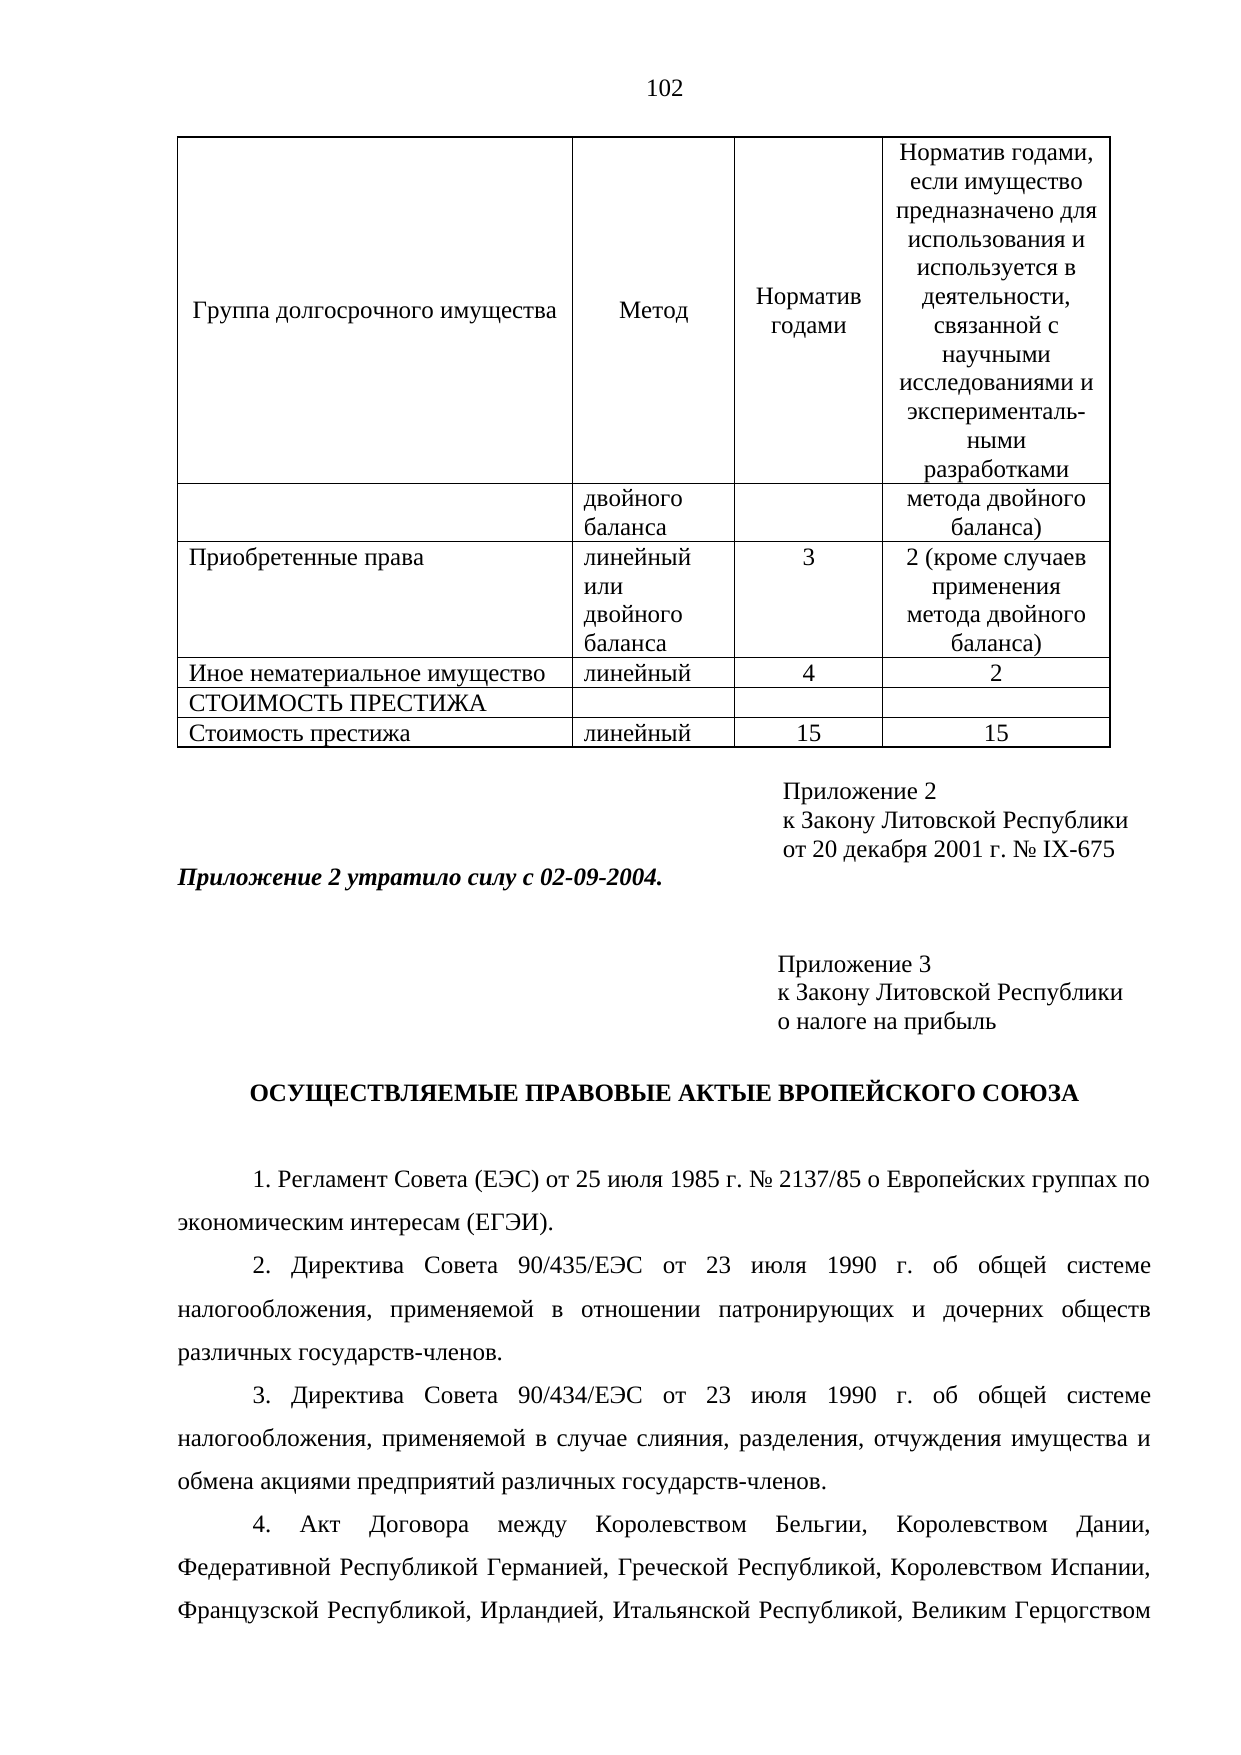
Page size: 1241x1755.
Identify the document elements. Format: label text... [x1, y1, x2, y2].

table_cell [573, 688, 734, 717]
text от 20 декабря 2001 г. № IX-675 [177, 834, 1152, 862]
table_cell двойного баланса [573, 484, 734, 541]
text 4. Акт Договора между Королевством Бельгии, Королевством Дании, Федеративной Республикой Германией, Греческой Республикой, Королевством Испании, Французской Республикой, Ирландией, Итальянской Республикой, Великим Герцогством [177, 1509, 1152, 1624]
table_cell линейный [573, 658, 734, 687]
text Приложение 3 [702, 949, 1152, 977]
table_cell 2 [883, 658, 1109, 687]
table_cell метода двойного баланса) [883, 484, 1109, 541]
table_cell Иное нематериальное имущество [178, 658, 572, 687]
text Приложение 2 [177, 776, 1152, 805]
table_cell 15 [735, 718, 882, 746]
table_cell [883, 688, 1109, 717]
table_cell 15 [883, 718, 1109, 746]
text 3. Директива Совета 90/434/ЕЭС от 23 июля 1990 г. об общей системе налогообложения, применяемой в случае слияния, разделения, отчуждения имущества и обмена акциями предприятий различных государств-членов. [177, 1380, 1152, 1495]
table_header Метод [573, 138, 734, 482]
table_header Норматив годами, если имущество предназначено для использования и используется в деятельности, связанной с научными исследованиями и эксперименталь-ными разработками [883, 138, 1109, 482]
table_header Норматив годами [735, 138, 882, 482]
table_cell СТОИМОСТЬ ПРЕСТИЖА [178, 688, 572, 717]
text ОСУЩЕСТВЛЯЕМЫЕ ПРАВОВЫЕ АКТЫЕ ВРОПЕЙСКОГО СОЮЗА [177, 1078, 1152, 1107]
table_header Группа долгосрочного имущества [178, 138, 572, 482]
text к Закону Литовской Республики [177, 805, 1152, 834]
text о налоге на прибыль [702, 1006, 1152, 1035]
text к Закону Литовской Республики [777, 977, 1152, 1006]
table_cell 2 (кроме случаев применения метода двойного баланса) [883, 542, 1109, 657]
table_cell линейный [573, 718, 734, 746]
table_cell 3 [735, 542, 882, 657]
text 2. Директива Совета 90/435/ЕЭС от 23 июля 1990 г. об общей системе налогообложения, применяемой в отношении патронирующих и дочерних обществ различных государств-членов. [177, 1251, 1152, 1366]
table_cell [178, 484, 572, 541]
table_cell [735, 688, 882, 717]
text Приложение 2 утратило силу с 02-09-2004. [177, 862, 1152, 891]
table_cell Приобретенные права [178, 542, 572, 657]
table_cell Стоимость престижа [178, 718, 572, 746]
table_cell линейный или двойного баланса [573, 542, 734, 657]
table_cell 4 [735, 658, 882, 687]
text 1. Регламент Совета (ЕЭС) от 25 июля 1985 г. № 2137/85 о Европейских группах по экономическим интересам (ЕГЭИ). [177, 1164, 1152, 1236]
table_cell [735, 484, 882, 541]
